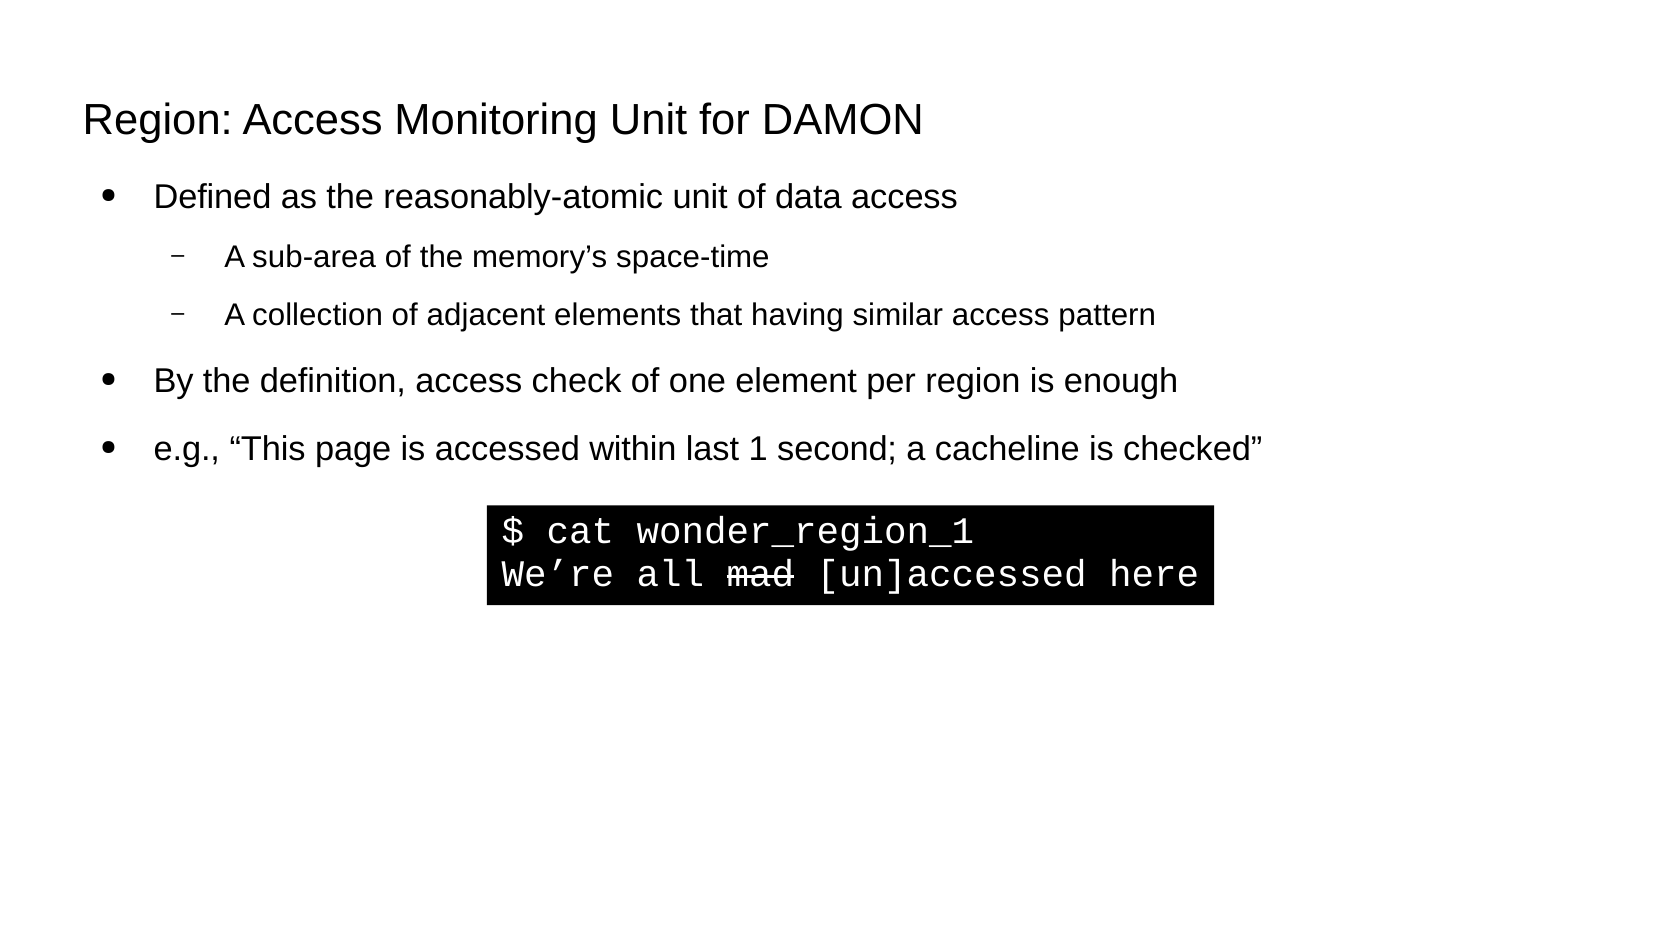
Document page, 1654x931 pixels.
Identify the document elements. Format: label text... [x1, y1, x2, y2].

title Region: Access Monitoring Unit for DAMON [82, 81, 1571, 157]
text_box $ cat wonder_region_1 We’re all mad [un]accessed here [486, 505, 1215, 606]
list Defined as the reasonably-atomic unit of data access A sub-area of the memory’s space-time A collection of adjacent elements that having similar access pattern By the definition, access check of one element per region is enough e.g., “This page is accessed within last 1 second; a cacheline is checked” [82, 177, 1571, 833]
